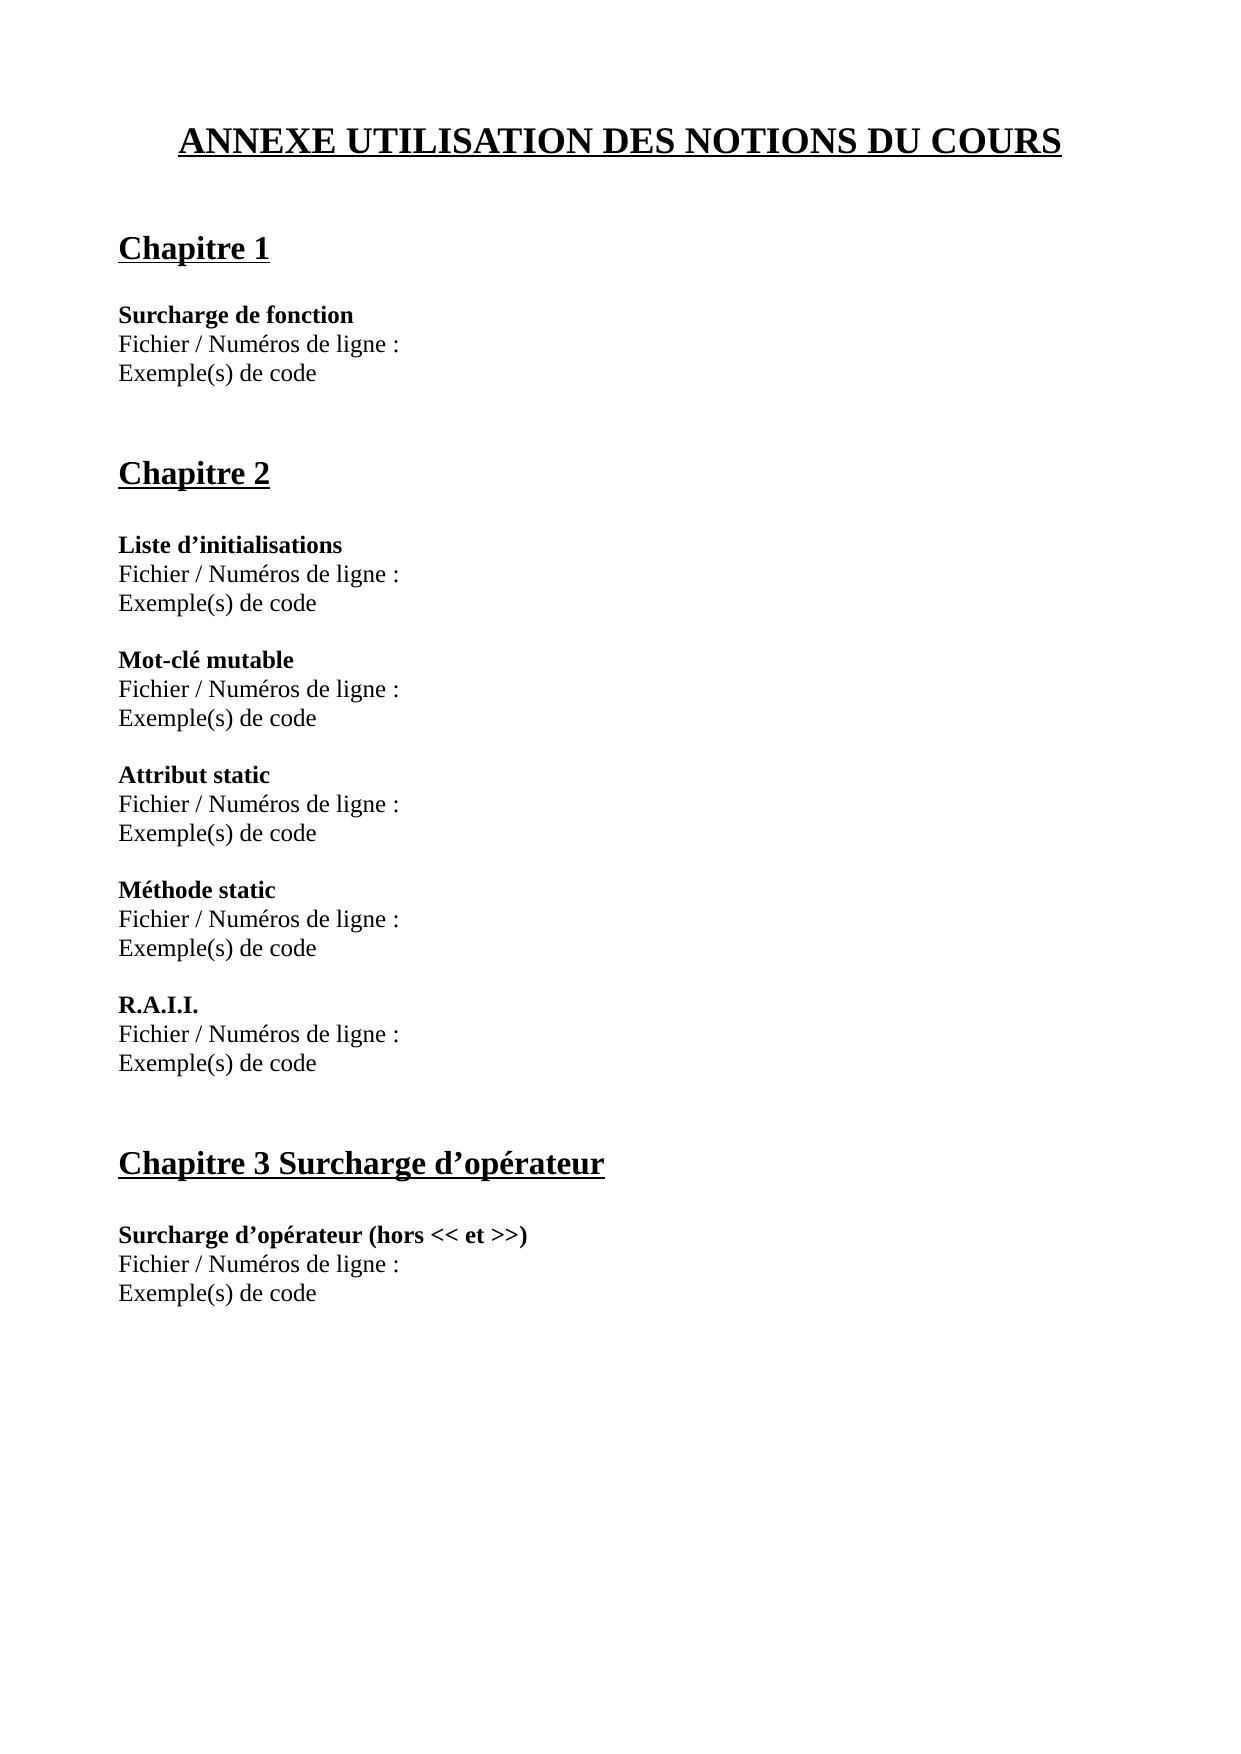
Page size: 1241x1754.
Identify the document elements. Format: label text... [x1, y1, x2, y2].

text Exemple(s) de code [118, 818, 1122, 846]
text Exemple(s) de code [118, 1048, 1122, 1076]
text Liste d’initialisations [118, 530, 1122, 559]
text Surcharge d’opérateur (hors << et >>) [118, 1220, 1122, 1249]
text Fichier / Numéros de ligne : [118, 789, 1122, 818]
text Chapitre 1 [118, 228, 1122, 267]
text Fichier / Numéros de ligne : [118, 559, 1122, 588]
text Attribut static [118, 760, 1122, 789]
text Fichier / Numéros de ligne : [118, 904, 1122, 933]
text Exemple(s) de code [118, 1278, 1122, 1306]
text Fichier / Numéros de ligne : [118, 1249, 1122, 1278]
text ANNEXE UTILISATION DES NOTIONS DU COURS [118, 118, 1122, 161]
text Exemple(s) de code [118, 933, 1122, 961]
text R.A.I.I. [118, 990, 1122, 1019]
text Exemple(s) de code [118, 358, 1122, 386]
text Exemple(s) de code [118, 703, 1122, 731]
text Surcharge de fonction [118, 300, 1122, 329]
text Chapitre 3 Surcharge d’opérateur [118, 1143, 1122, 1182]
text Fichier / Numéros de ligne : [118, 674, 1122, 703]
text Mot-clé mutable [118, 645, 1122, 674]
text Fichier / Numéros de ligne : [118, 1019, 1122, 1048]
text Méthode static [118, 875, 1122, 904]
text Chapitre 2 [118, 453, 1122, 492]
text Fichier / Numéros de ligne : [118, 329, 1122, 358]
text Exemple(s) de code [118, 588, 1122, 616]
